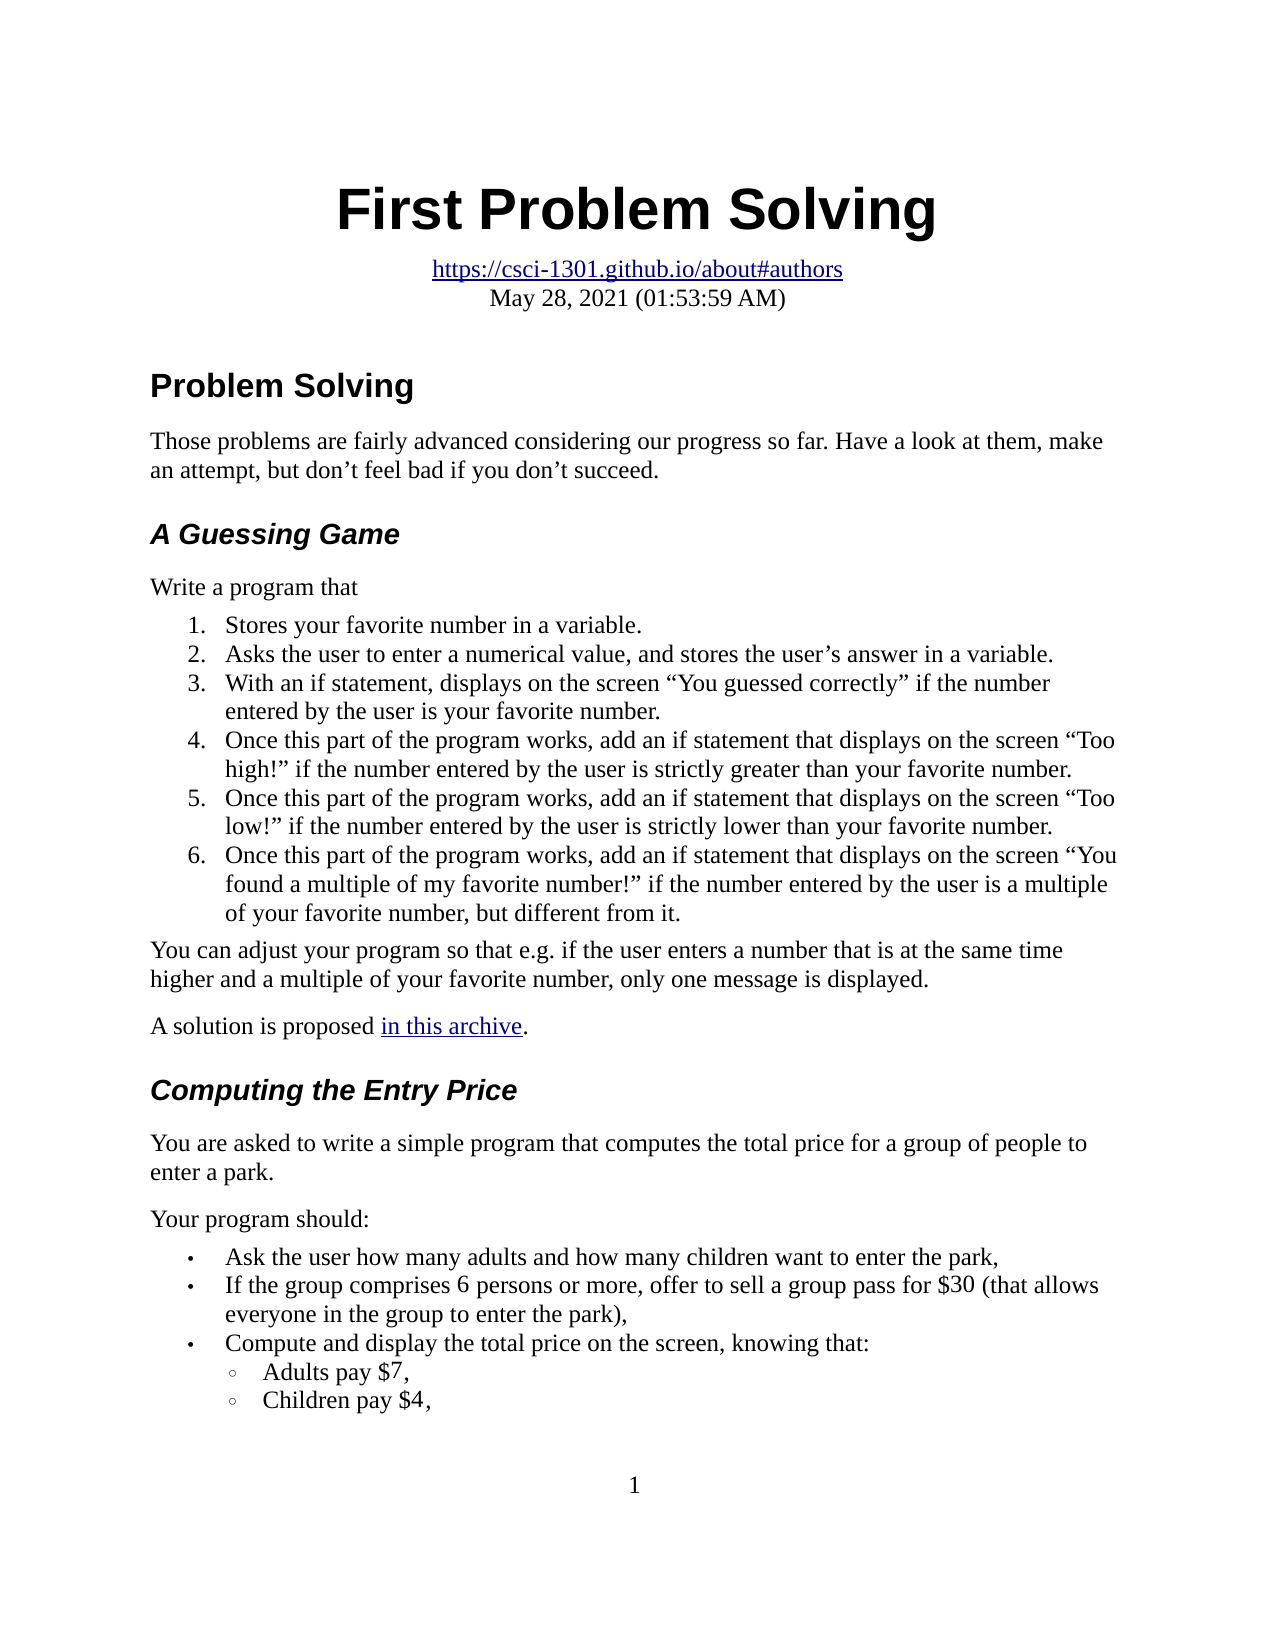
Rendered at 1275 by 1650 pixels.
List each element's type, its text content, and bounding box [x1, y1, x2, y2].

list Adults pay $, [225, 1357, 1125, 1385]
list Once this part of the program works, add an if statement that displays on the screen “You found a multiple of my favorite number!” if the number entered by the user is a multiple of your favorite number, but different from it. [187, 840, 1125, 926]
text You are asked to write a simple program that computes the total price for a group of people to enter a park. [150, 1128, 1125, 1186]
text Write a program that [150, 572, 1125, 601]
subtitle Problem Solving [150, 366, 1125, 404]
list Ask the user how many adults and how many children want to enter the park, [187, 1242, 1125, 1270]
list Compute and display the total price on the screen, knowing that: [187, 1328, 1125, 1357]
list If the group comprises persons or more, offer to sell a group pass for $ (that allows everyone in the group to enter the park), [187, 1270, 1125, 1328]
text Your program should: [150, 1204, 1125, 1233]
text A solution is proposed in this archive. [150, 1011, 1125, 1039]
title First Problem Solving [150, 175, 1125, 242]
subtitle Computing the Entry Price [150, 1073, 1125, 1107]
list With an if statement, displays on the screen “You guessed correctly” if the number entered by the user is your favorite number. [187, 668, 1125, 725]
subtitle A Guessing Game [150, 517, 1125, 551]
list Once this part of the program works, add an if statement that displays on the screen “Too high!” if the number entered by the user is strictly greater than your favorite number. [187, 725, 1125, 783]
list Children pay $, [225, 1385, 1125, 1414]
text You can adjust your program so that e.g. if the user enters a number that is at the same time higher and a multiple of your favorite number, only one message is displayed. [150, 935, 1125, 993]
text May 28, 2021 (01:53:59 AM) [150, 283, 1125, 312]
list Once this part of the program works, add an if statement that displays on the screen “Too low!” if the number entered by the user is strictly lower than your favorite number. [187, 783, 1125, 840]
list Asks the user to enter a numerical value, and stores the user’s answer in a variable. [187, 639, 1125, 668]
list Stores your favorite number in a variable. [187, 610, 1125, 639]
text https://csci-1301.github.io/about#authors [150, 254, 1125, 283]
text Those problems are fairly advanced considering our progress so far. Have a look at them, make an attempt, but don’t feel bad if you don’t succeed. [150, 426, 1125, 483]
